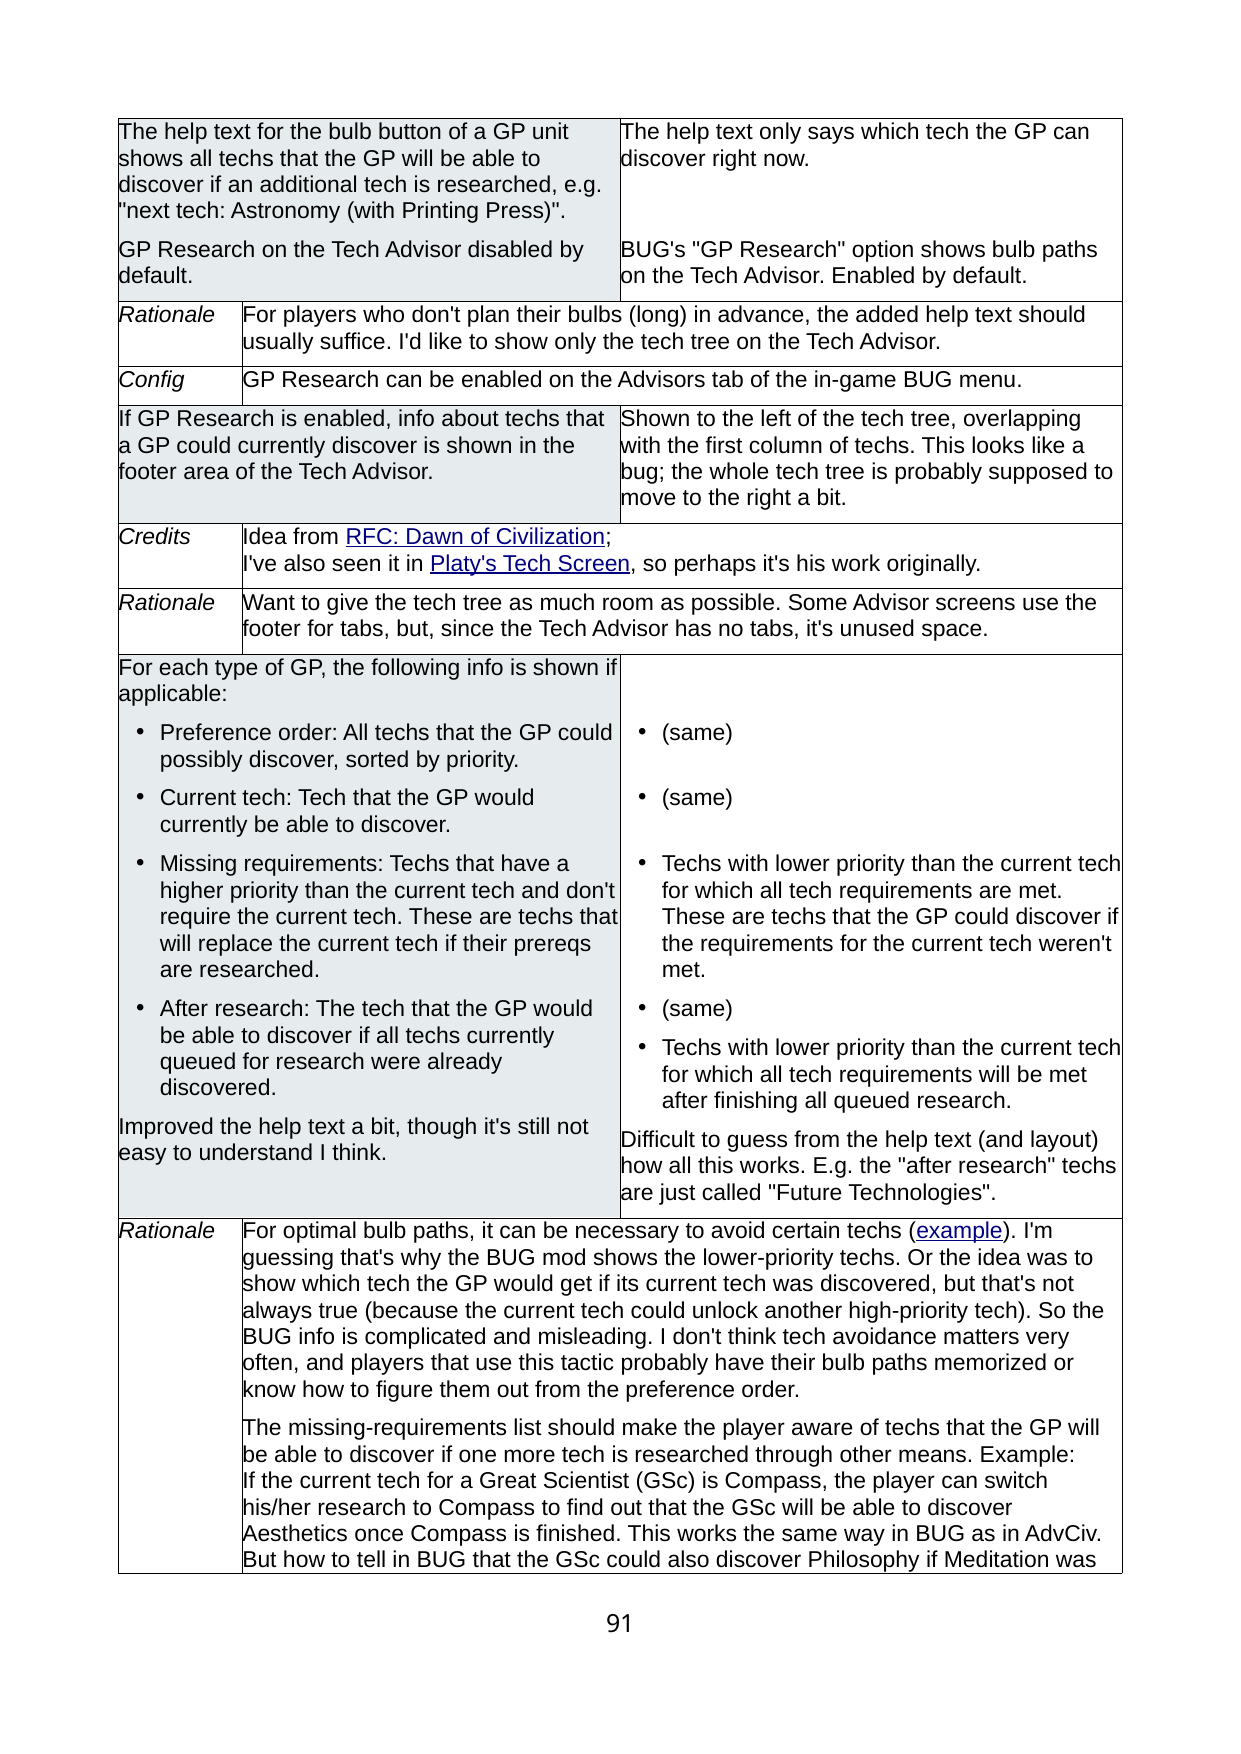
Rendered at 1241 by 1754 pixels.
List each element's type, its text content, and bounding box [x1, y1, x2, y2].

table_cell GP Research can be enabled on the Advisors tab of the in-game BUG menu. [243, 367, 1122, 405]
table_cell Config [119, 367, 242, 405]
table_cell Rationale [119, 1219, 242, 1572]
table_cell Idea from RFC: Dawn of Civilization; I've also seen it in Platy's Tech Screen, so perhaps it's his work originally. [243, 524, 1122, 588]
table_cell The help text only says which tech the GP can discover right now. BUG's "GP Research" option shows bulb paths on the Tech Advisor. Enabled by default. [621, 119, 1122, 301]
table_cell Shown to the left of the tech tree, overlapping with the first column of techs. This looks like a bug; the whole tech tree is probably supposed to move to the right a bit. [621, 406, 1122, 523]
table_cell Rationale [119, 302, 242, 366]
table_cell Credits [119, 524, 242, 588]
table_cell For players who don't plan their bulbs (long) in advance, the added help text should usually suffice. I'd like to show only the tech tree on the Tech Advisor. [243, 302, 1122, 366]
table_cell Rationale [119, 589, 242, 653]
table_cell If GP Research is enabled, info about techs that a GP could currently discover is shown in the footer area of the Tech Advisor. [119, 406, 620, 523]
table_cell For each type of GP, the following info is shown if applicable: Preference order: All techs that the GP could possibly discover, sorted by priority. Current tech: Tech that the GP would currently be able to discover. Missing requirements: Techs that have a higher priority than the current tech and don't require the current tech. These are techs that will replace the current tech if their prereqs are researched. After research: The tech that the GP would be able to discover if all techs currently queued for research were already discovered. Improved the help text a bit, though it's still not easy to understand I think. [119, 655, 620, 1217]
table_cell Want to give the tech tree as much room as possible. Some Advisor screens use the footer for tabs, but, since the Tech Advisor has no tabs, it's unused space. [243, 589, 1122, 653]
table_cell (same) (same) Techs with lower priority than the current tech for which all tech requirements are met. These are techs that the GP could discover if the requirements for the current tech weren't met. (same) Techs with lower priority than the current tech for which all tech requirements will be met after finishing all queued research. Difficult to guess from the help text (and layout) how all this works. E.g. the "after research" techs are just called "Future Technologies". [621, 655, 1122, 1217]
table_cell For optimal bulb paths, it can be necessary to avoid certain techs (example). I'm guessing that's why the BUG mod shows the lower-priority techs. Or the idea was to show which tech the GP would get if its current tech was discovered, but that's not always true (because the current tech could unlock another high-priority tech). So the BUG info is complicated and misleading. I don't think tech avoidance matters very often, and players that use this tactic probably have their bulb paths memorized or know how to figure them out from the preference order. The missing-requirements list should make the player aware of techs that the GP will be able to discover if one more tech is researched through other means. Example: If the current tech for a Great Scientist (GSc) is Compass, the player can switch his/her research to Compass to find out that the GSc will be able to discover Aesthetics once Compass is finished. This works the same way in BUG as in AdvCiv. But how to tell in BUG that the GSc could also discover Philosophy if Meditation was [243, 1219, 1122, 1572]
table_cell The help text for the bulb button of a GP unit shows all techs that the GP will be able to discover if an additional tech is researched, e.g. "next tech: Astronomy (with Printing Press)". GP Research on the Tech Advisor disabled by default. [119, 119, 620, 301]
